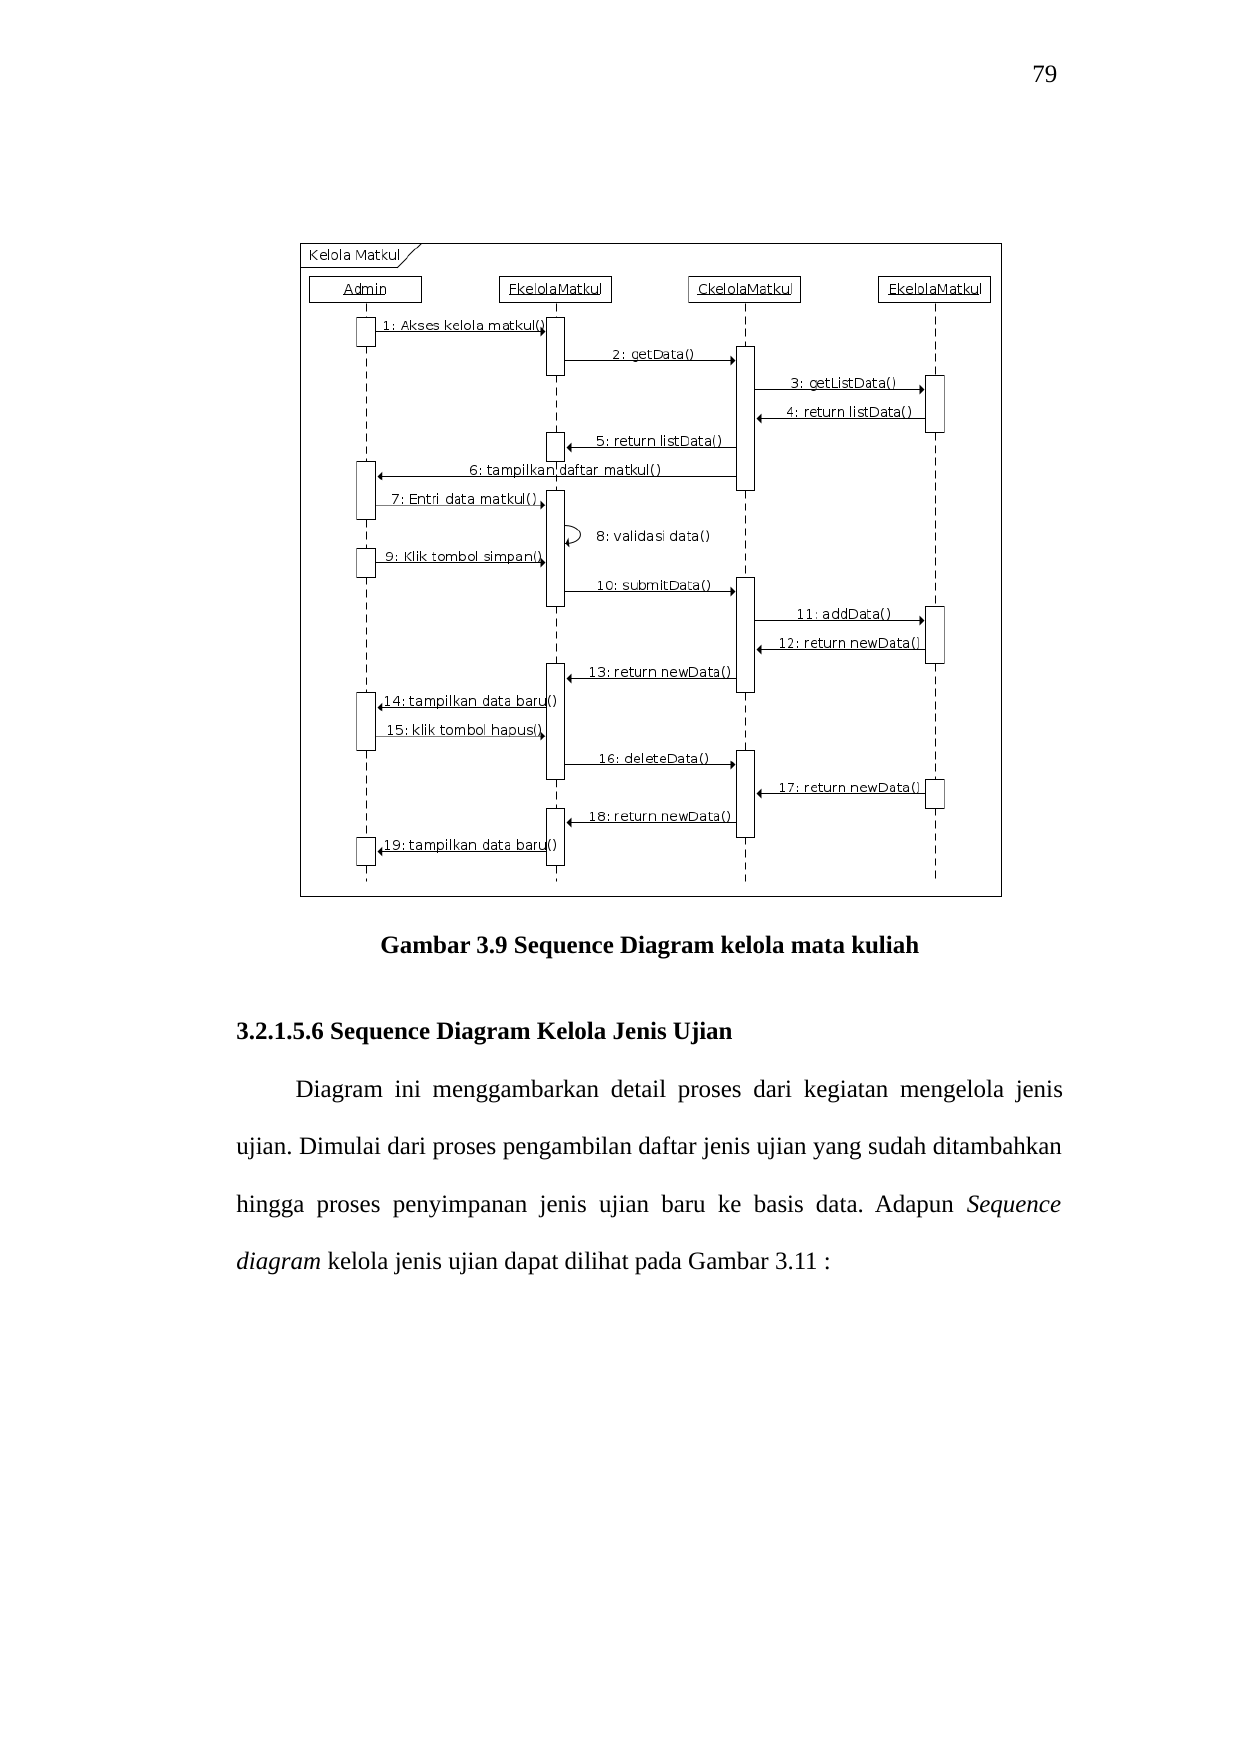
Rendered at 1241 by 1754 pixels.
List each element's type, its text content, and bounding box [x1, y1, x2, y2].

subtitle 3.2.1.5.6 Sequence Diagram Kelola Jenis Ujian [236, 1016, 1063, 1045]
text Gambar 3.9 Sequence Diagram kelola mata kuliah [236, 902, 1063, 959]
picture [293, 223, 1007, 902]
text Diagram ini menggambarkan detail proses dari kegiatan mengelola jenis ujian. Dimulai dari proses pengambilan daftar jenis ujian yang sudah ditambahkan hingga proses penyimpanan jenis ujian baru ke basis data. Adapun Sequence diagram kelola jenis ujian dapat dilihat pada Gambar 3.11 : [236, 1074, 1063, 1275]
